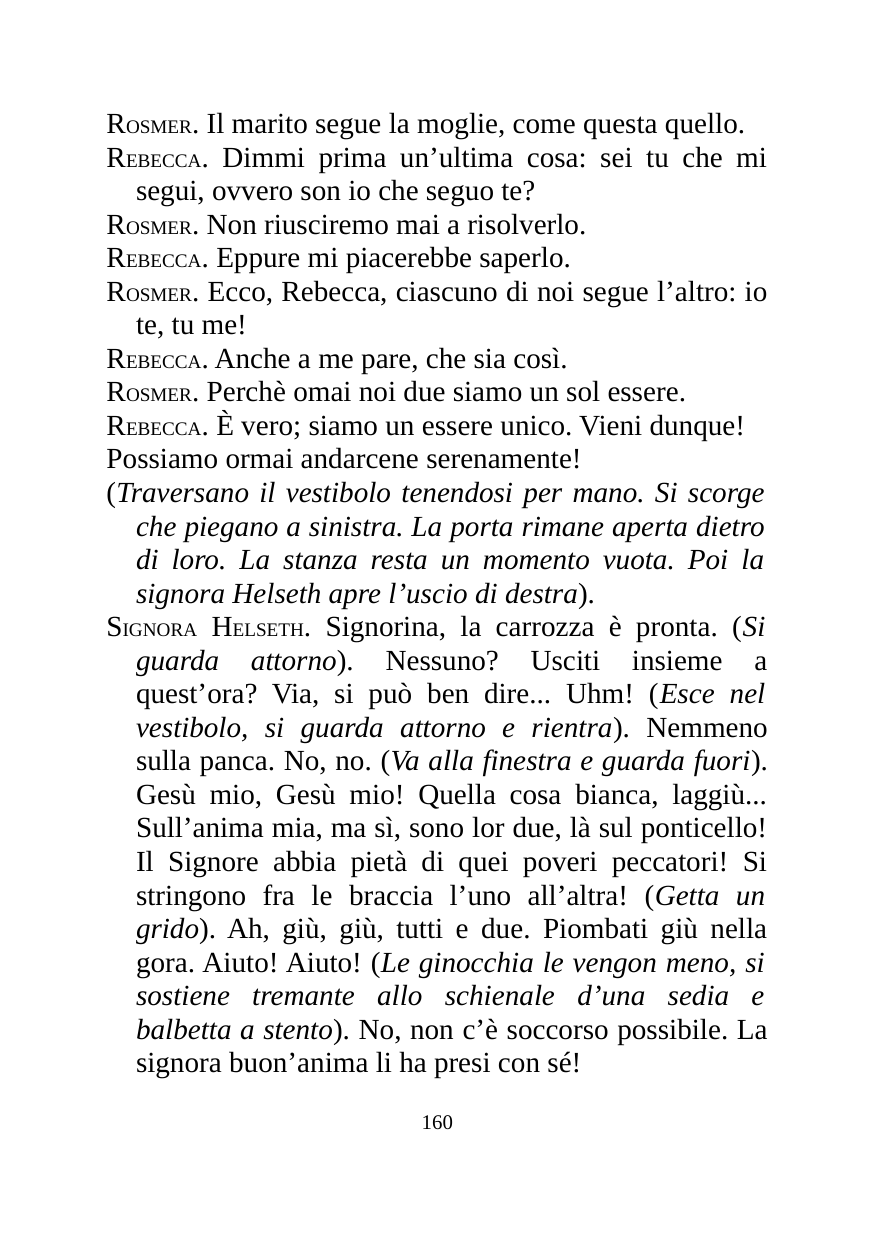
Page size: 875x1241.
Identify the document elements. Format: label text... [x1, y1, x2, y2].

text Rebecca. È vero; siamo un essere unico. Vieni dunque! [106, 408, 768, 442]
text Rosmer. Perchè omai noi due siamo un sol essere. [106, 374, 768, 408]
text Rosmer. Non riusciremo mai a risolverlo. [106, 207, 768, 240]
text Possiamo ormai andarcene serenamente! [106, 442, 768, 475]
text Rebecca. Dimmi prima un’ultima cosa: sei tu che mi segui, ovvero son io che seguo te? [106, 140, 768, 207]
text Rebecca. Anche a me pare, che sia così. [106, 341, 768, 374]
text Rosmer. Ecco, Rebecca, ciascuno di noi segue l’altro: io te, tu me! [106, 274, 768, 341]
text Signora Helseth. Signorina, la carrozza è pronta. (Si guarda attorno). Nessuno? Usciti insieme a quest’ora? Via, si può ben dire... Uhm! (Esce nel vestibolo, si guarda attorno e rientra). Nemmeno sulla panca. No, no. (Va alla finestra e guarda fuori). Gesù mio, Gesù mio! Quella cosa bianca, laggiù... Sull’anima mia, ma sì, sono lor due, là sul ponticello! Il Signore abbia pietà di quei poveri peccatori! Si stringono fra le braccia l’uno all’altra! (Getta un grido). Ah, giù, giù, tutti e due. Piombati giù nella gora. Aiuto! Aiuto! (Le ginocchia le vengon meno, si sostiene tremante allo schienale d’una sedia e balbetta a stento). No, non c’è soccorso possibile. La signora buon’anima li ha presi con sé! [106, 609, 768, 1079]
text Rebecca. Eppure mi piacerebbe saperlo. [106, 240, 768, 274]
text (Traversano il vestibolo tenendosi per mano. Si scorge che piegano a sinistra. La porta rimane aperta dietro di loro. La stanza resta un momento vuota. Poi la signora Helseth apre l’uscio di destra). [106, 475, 768, 609]
text Rosmer. Il marito segue la moglie, come questa quello. [106, 106, 768, 140]
